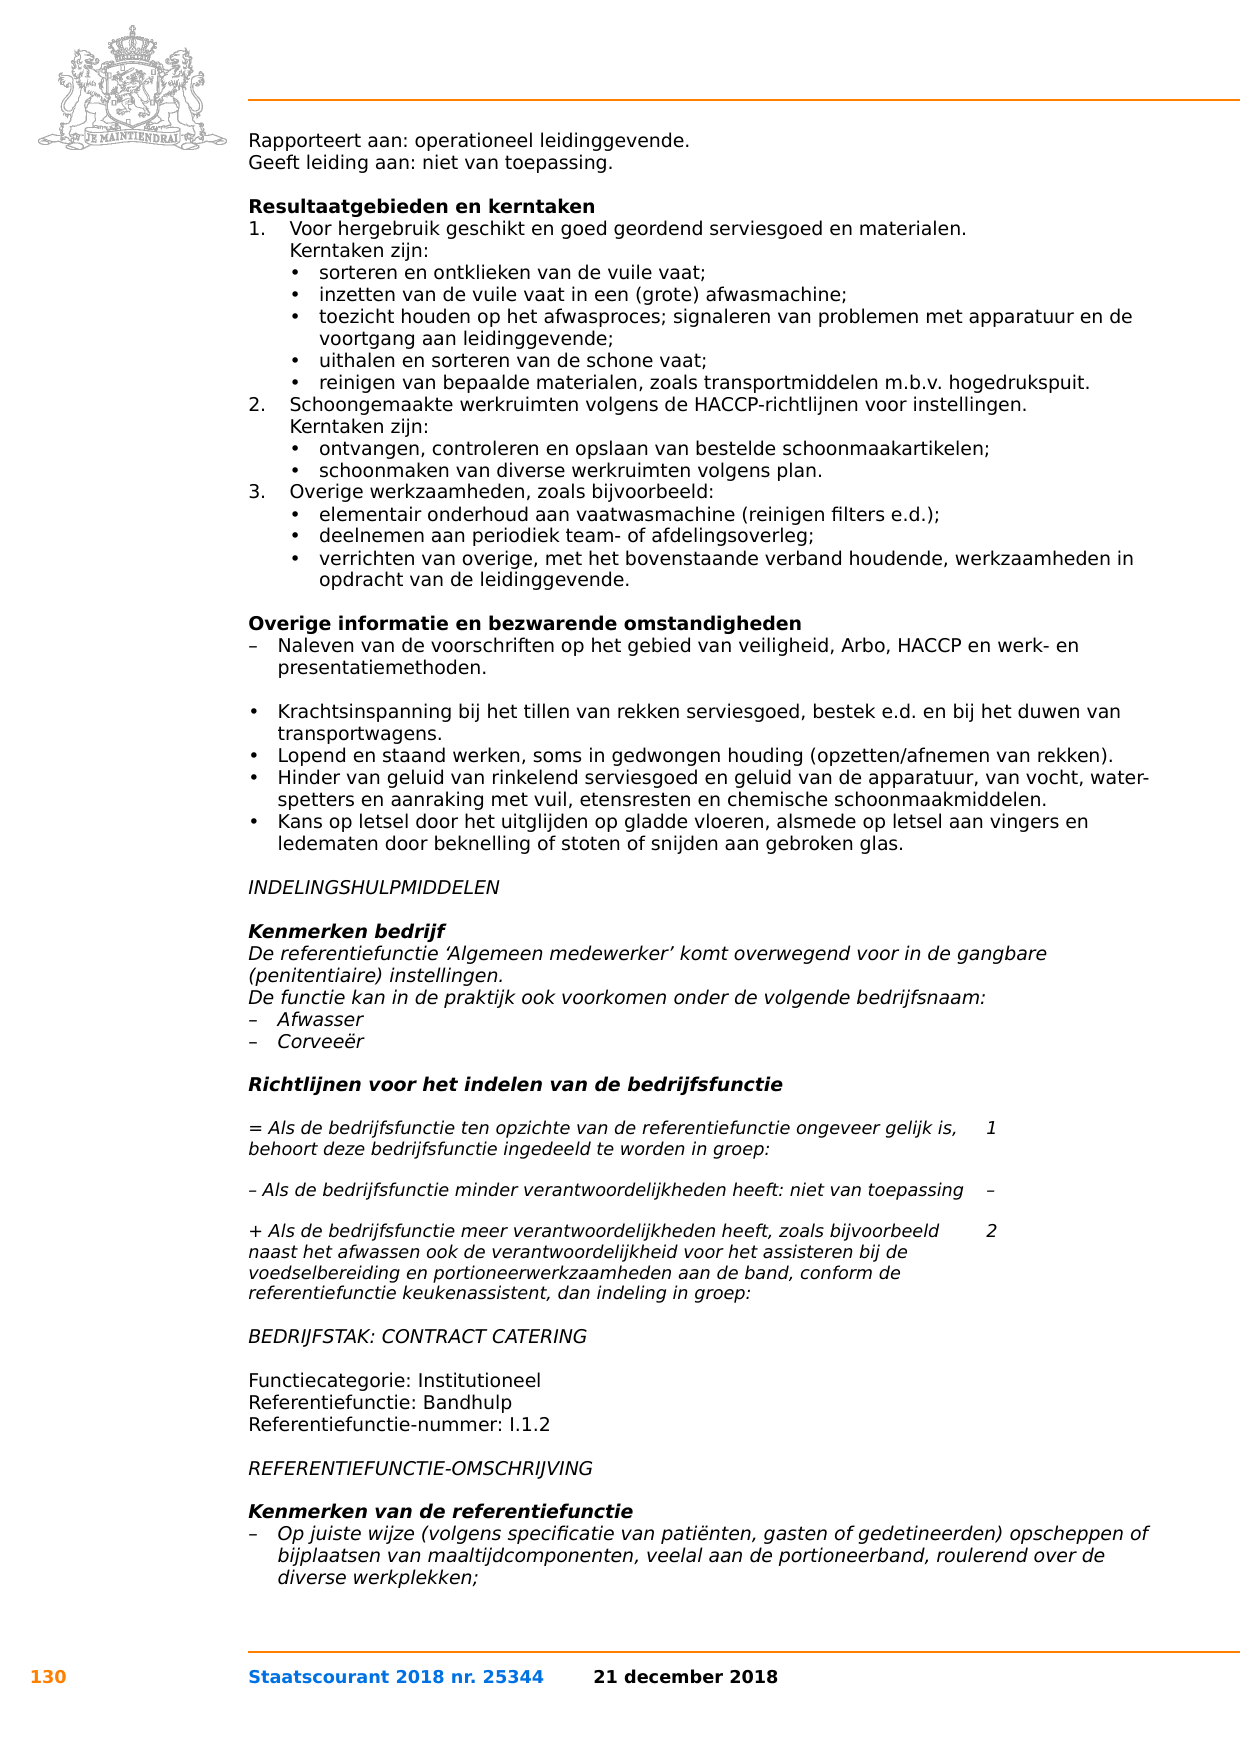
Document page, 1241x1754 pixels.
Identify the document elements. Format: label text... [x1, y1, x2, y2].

table_cell [980, 1201, 1163, 1221]
text Functiecategorie: Institutioneel [248, 1369, 1163, 1392]
text • Krachtsinspanning bij het tillen van rekken serviesgoed, bestek e.d. en bij het duwen van transportwagens. [248, 701, 1163, 745]
subtitle INDELINGSHULPMIDDELEN [248, 877, 1163, 899]
text Kerntaken zijn: [289, 240, 1163, 262]
table_cell [248, 1201, 980, 1221]
subtitle REFERENTIEFUNCTIE-OMSCHRIJVING [248, 1457, 1163, 1479]
text – Op juiste wijze (volgens specificatie van patiënten, gasten of gedetineerden) opscheppen of bijplaatsen van maaltijdcomponenten, veelal aan de portioneerband, roulerend over de diverse werkplekken; [248, 1523, 1163, 1589]
text Kenmerken van de referentiefunctie [248, 1501, 1163, 1523]
text 1. Voor hergebruik geschikt en goed geordend serviesgoed en materialen. [248, 218, 1163, 240]
table_cell [980, 1160, 1163, 1180]
text Resultaatgebieden en kerntaken [248, 196, 1163, 218]
text • uithalen en sorteren van de schone vaat; [289, 349, 1163, 372]
text Rapporteert aan: operationeel leidinggevende. [248, 130, 1163, 152]
text • Kans op letsel door het uitglijden op gladde vloeren, alsmede op letsel aan vingers en ledematen door beknelling of stoten of snijden aan gebroken glas. [248, 811, 1163, 855]
text Referentiefunctie: Bandhulp [248, 1392, 1163, 1413]
text Kenmerken bedrijf [248, 921, 1163, 943]
table_header 1 [980, 1118, 1163, 1159]
text – Afwasser [248, 1008, 1163, 1031]
text • Lopend en staand werken, soms in gedwongen houding (opzetten/afnemen van rekken). [248, 745, 1163, 767]
text • elementair onderhoud aan vaatwasmachine (reinigen filters e.d.); [289, 503, 1163, 525]
text Richtlijnen voor het indelen van de bedrijfsfunctie [248, 1074, 1163, 1096]
table_header = Als de bedrijfsfunctie ten opzichte van de referentiefunctie ongeveer gelijk is, behoort deze bedrijfsfunctie ingedeeld te worden in groep: [248, 1118, 980, 1159]
text • toezicht houden op het afwasproces; signaleren van problemen met apparatuur en de voortgang aan leidinggevende; [289, 306, 1163, 349]
table_cell – [980, 1180, 1163, 1201]
text • schoonmaken van diverse werkruimten volgens plan. [289, 459, 1163, 481]
picture [38, 25, 227, 150]
text • verrichten van overige, met het bovenstaande verband houdende, werkzaamheden in opdracht van de leidinggevende. [289, 547, 1163, 591]
text Kerntaken zijn: [289, 416, 1163, 437]
table_cell + Als de bedrijfsfunctie meer verantwoordelijkheden heeft, zoals bijvoorbeeld naast het afwassen ook de verantwoordelijkheid voor het assisteren bij de voedselbereiding en portioneerwerkzaamheden aan de band, conform de referentiefunctie keukenassistent, dan indeling in groep: [248, 1221, 980, 1304]
text • sorteren en ontklieken van de vuile vaat; [289, 262, 1163, 284]
text • deelnemen aan periodiek team- of afdelingsoverleg; [289, 525, 1163, 547]
text Referentiefunctie-nummer: I.1.2 [248, 1413, 1163, 1436]
text 2. Schoongemaakte werkruimten volgens de HACCP-richtlijnen voor instellingen. [248, 393, 1163, 416]
subtitle BEDRIJFSTAK: CONTRACT CATERING [248, 1326, 1163, 1348]
text • ontvangen, controleren en opslaan van bestelde schoonmaakartikelen; [289, 437, 1163, 459]
text De functie kan in de praktijk ook voorkomen onder de volgende bedrijfsnaam: [248, 987, 1163, 1008]
text – Naleven van de voorschriften op het gebied van veiligheid, Arbo, HACCP en werk- en presentatiemethoden. [248, 635, 1163, 679]
text Overige informatie en bezwarende omstandigheden [248, 613, 1163, 635]
table_cell [248, 1160, 980, 1180]
table_cell 2 [980, 1221, 1163, 1304]
text • Hinder van geluid van rinkelend serviesgoed en geluid van de apparatuur, van vocht, water-spetters en aanraking met vuil, etensresten en chemische schoonmaakmiddelen. [248, 767, 1163, 811]
text – Corveeër [248, 1031, 1163, 1052]
text De referentiefunctie ‘Algemeen medewerker’ komt overwegend voor in de gangbare (penitentiaire) instellingen. [248, 943, 1163, 987]
text • inzetten van de vuile vaat in een (grote) afwasmachine; [289, 284, 1163, 306]
text Geeft leiding aan: niet van toepassing. [248, 152, 1163, 174]
table_cell – Als de bedrijfsfunctie minder verantwoordelijkheden heeft: niet van toepassing [248, 1180, 980, 1201]
text 3. Overige werkzaamheden, zoals bijvoorbeeld: [248, 481, 1163, 503]
text • reinigen van bepaalde materialen, zoals transportmiddelen m.b.v. hogedrukspuit. [289, 372, 1163, 393]
